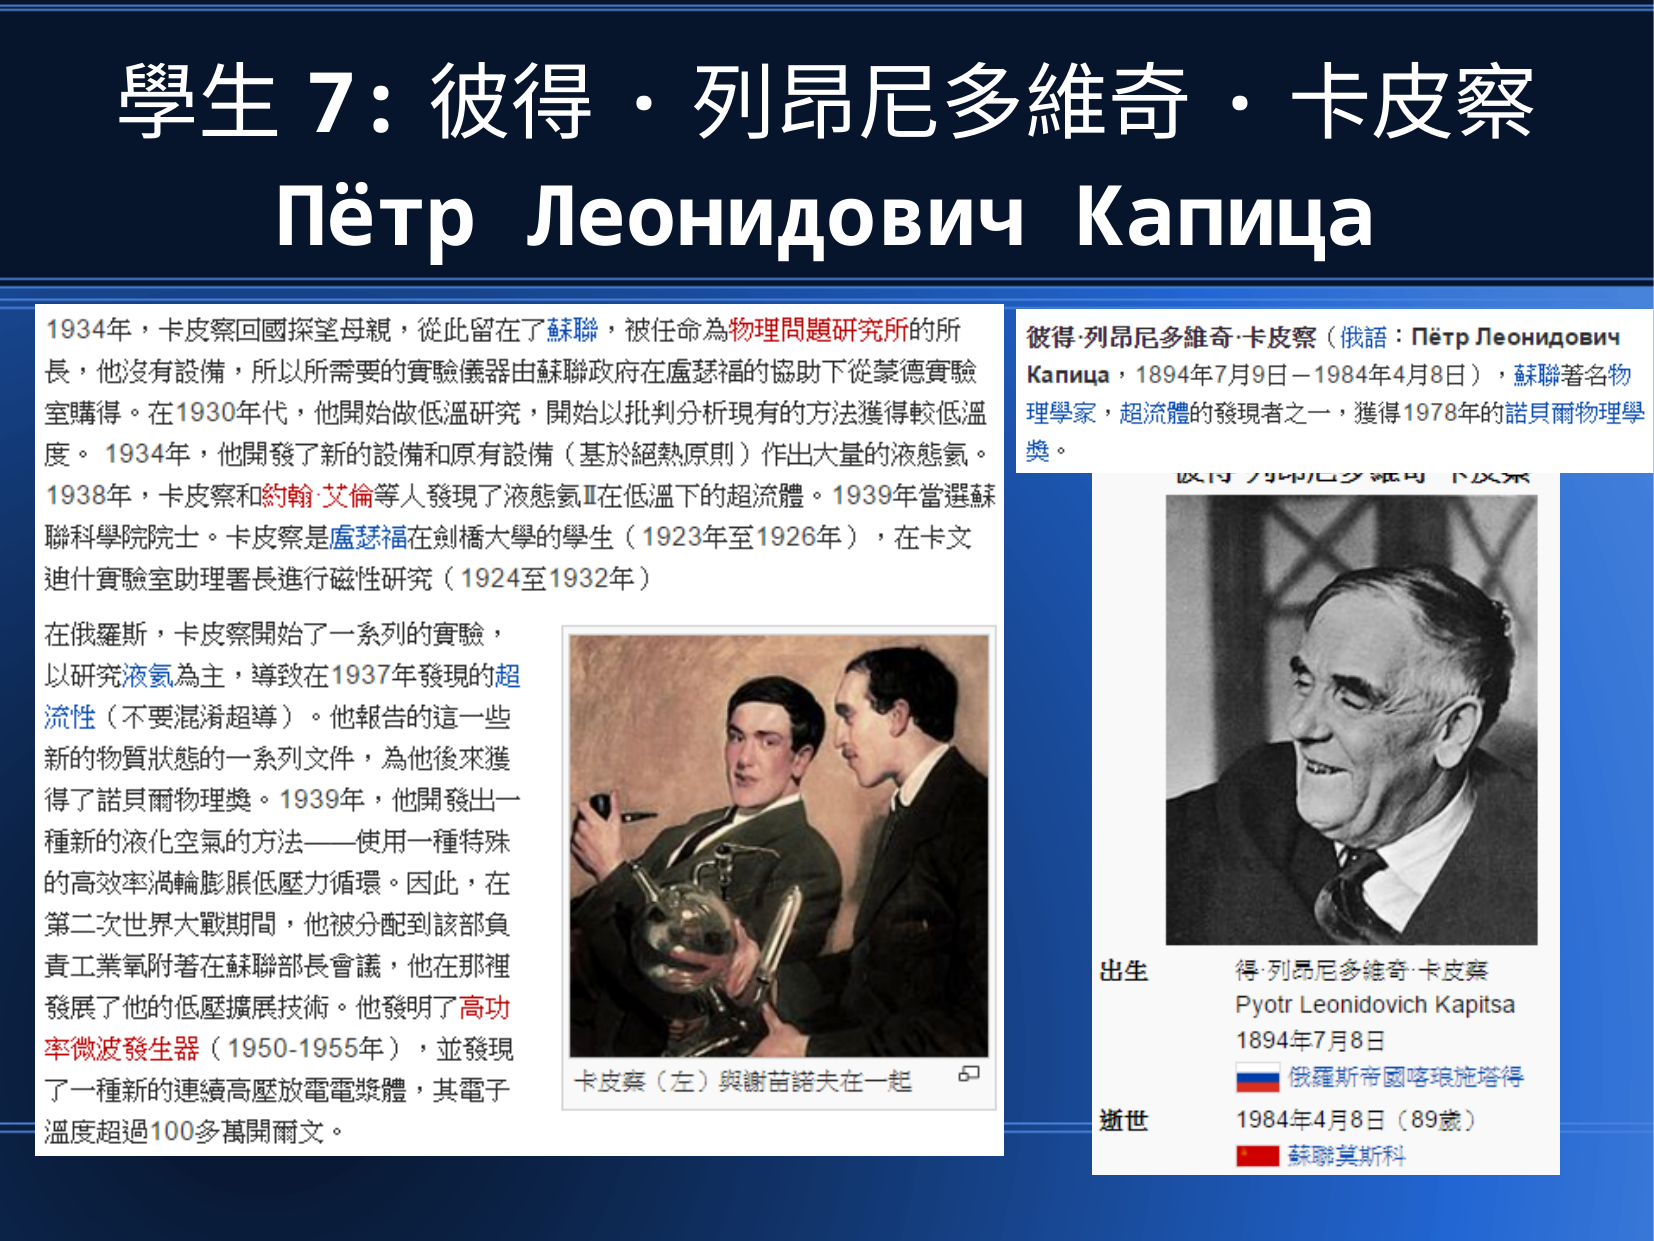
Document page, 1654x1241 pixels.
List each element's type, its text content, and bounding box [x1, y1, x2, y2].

picture [0, 0, 1654, 1241]
title 學生7:彼得·列昂尼多維奇·卡皮察 Пётр Леонидович Капица [82, 49, 1571, 257]
